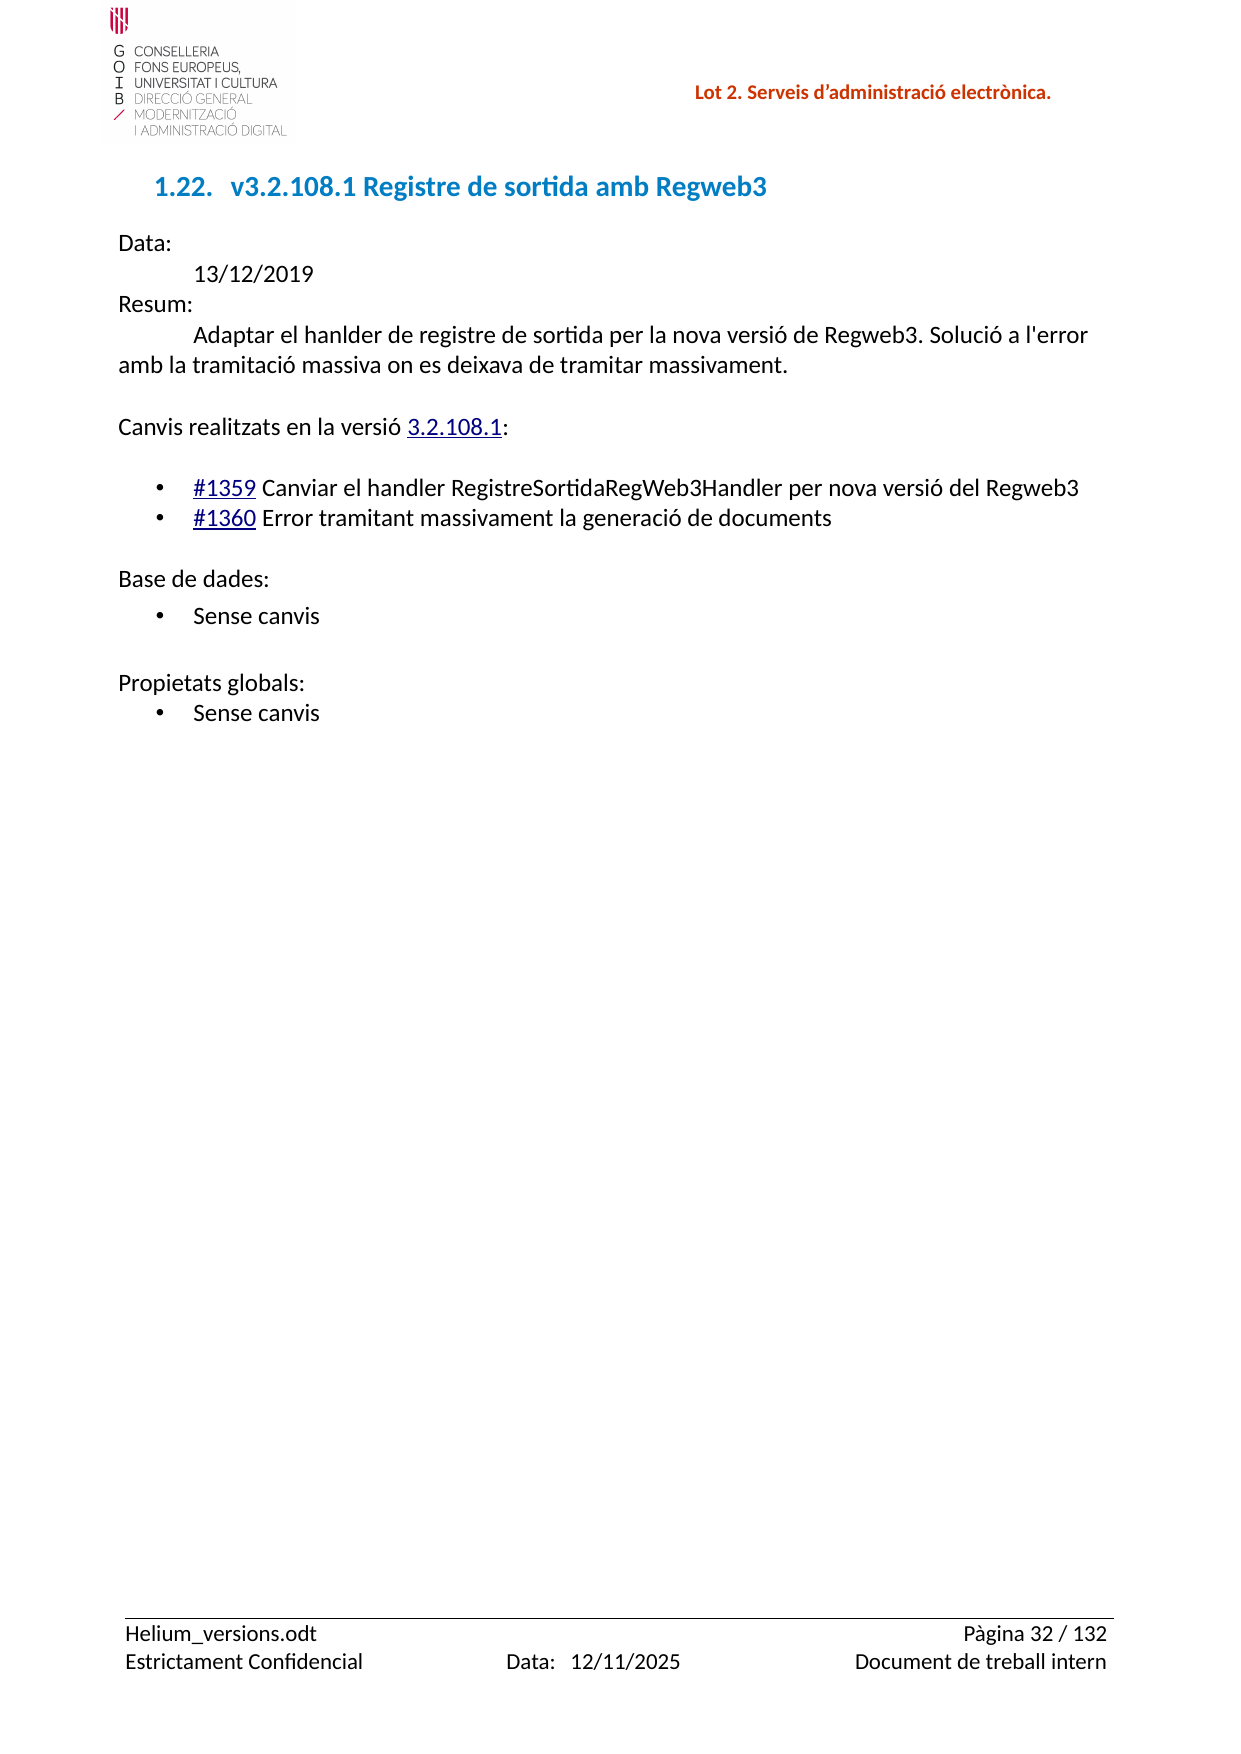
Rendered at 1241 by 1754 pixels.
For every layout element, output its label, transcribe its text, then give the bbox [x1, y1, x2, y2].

list #1359 Canviar el handler RegistreSortidaRegWeb3Handler per nova versió del Regweb3 [156, 472, 1122, 502]
list Sense canvis [156, 600, 1122, 630]
text Propietats globals: [118, 667, 1122, 697]
text Adaptar el hanlder de registre de sortida per la nova versió de Regweb3. Solució a l'error amb la tramitació massiva on es deixava de tramitar massivament. [118, 319, 1122, 380]
text 13/12/2019 [118, 258, 1122, 289]
list #1360 Error tramitant massivament la generació de documents [156, 502, 1122, 533]
subtitle v3.2.108.1 Registre de sortida amb Regweb3 [153, 168, 1122, 204]
text Resum: [118, 289, 1122, 319]
picture [100, 0, 297, 144]
list Sense canvis [156, 697, 1122, 728]
text Canvis realitzats en la versió 3.2.108.1: [118, 411, 1122, 441]
text Base de dades: [118, 563, 1122, 594]
text Data: [118, 228, 1122, 258]
